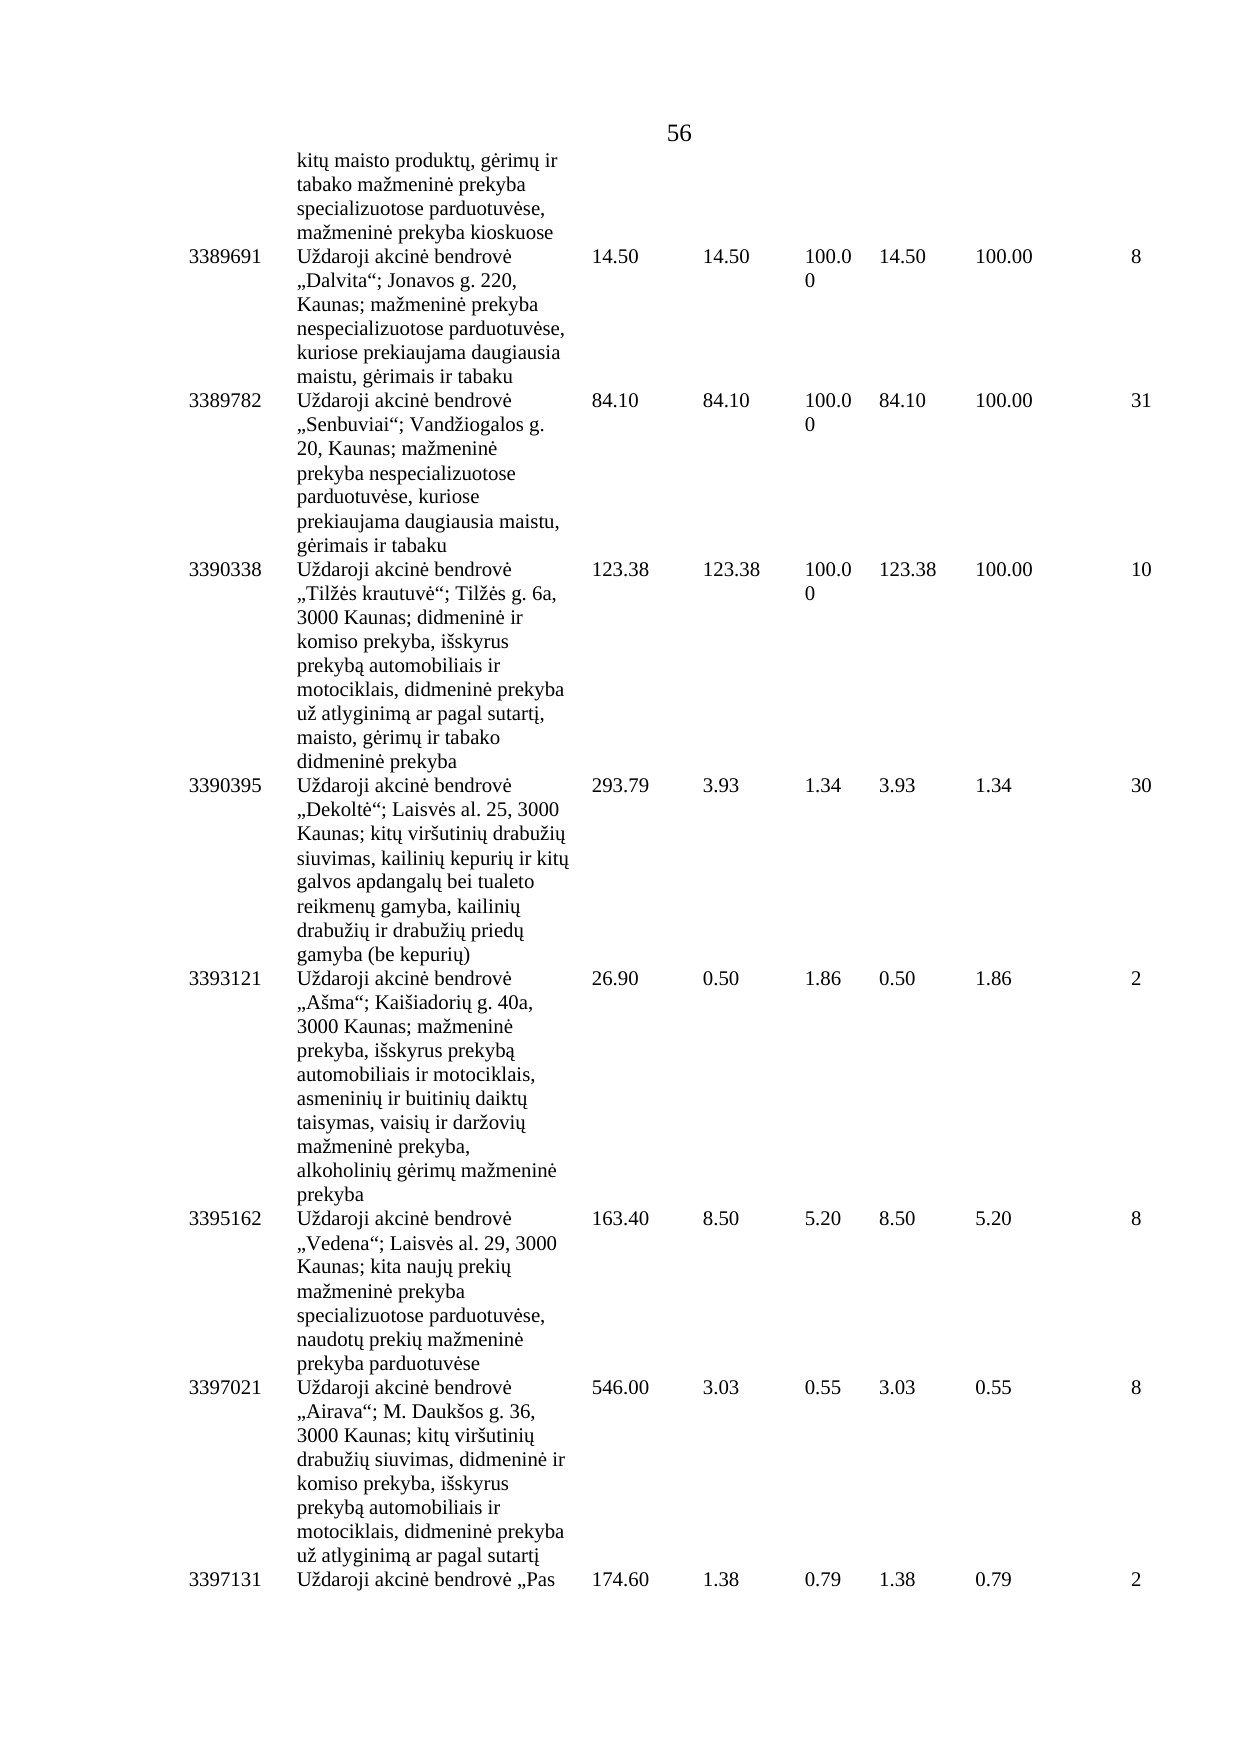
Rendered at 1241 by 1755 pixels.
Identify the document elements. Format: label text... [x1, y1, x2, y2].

table_cell 1.38 [691, 1567, 793, 1591]
table_cell 8 [1120, 244, 1181, 388]
table_cell 8.50 [691, 1206, 793, 1375]
table_cell 5.20 [793, 1206, 868, 1375]
table_cell 0.79 [964, 1567, 1119, 1591]
table_cell 2 [1120, 1567, 1181, 1591]
table_cell 3390338 [177, 557, 285, 773]
table_cell 2 [1120, 966, 1181, 1206]
table_cell 546.00 [580, 1375, 691, 1567]
table_cell 100.00 [793, 388, 868, 557]
table_cell Uždaroji akcinė bendrovė „Dalvita“; Jonavos g. 220, Kaunas; mažmeninė prekyba nespecializuotose parduotuvėse, kuriose prekiaujama daugiausia maistu, gėrimais ir tabaku [285, 244, 580, 388]
table_cell 30 [1120, 773, 1181, 966]
table_cell [177, 148, 285, 244]
table_cell 0.50 [868, 966, 964, 1206]
table_cell 84.10 [580, 388, 691, 557]
table_cell [868, 148, 964, 244]
table_cell 3397131 [177, 1567, 285, 1591]
table_cell 3390395 [177, 773, 285, 966]
table_cell 26.90 [580, 966, 691, 1206]
table_cell [580, 148, 691, 244]
table_cell [964, 148, 1119, 244]
table_cell kitų maisto produktų, gėrimų ir tabako mažmeninė prekyba specializuotose parduotuvėse, mažmeninė prekyba kioskuose [285, 148, 580, 244]
table_cell 3389691 [177, 244, 285, 388]
table_cell 84.10 [868, 388, 964, 557]
table_cell 10 [1120, 557, 1181, 773]
table_cell [691, 148, 793, 244]
table_cell 84.10 [691, 388, 793, 557]
table_cell 1.86 [793, 966, 868, 1206]
table_cell 8 [1120, 1206, 1181, 1375]
table_cell 100.00 [964, 557, 1119, 773]
table_cell 5.20 [964, 1206, 1119, 1375]
table_cell 123.38 [580, 557, 691, 773]
table_cell 293.79 [580, 773, 691, 966]
table_cell Uždaroji akcinė bendrovė „Vedena“; Laisvės al. 29, 3000 Kaunas; kita naujų prekių mažmeninė prekyba specializuotose parduotuvėse, naudotų prekių mažmeninė prekyba parduotuvėse [285, 1206, 580, 1375]
table_cell [793, 148, 868, 244]
table_cell 0.55 [964, 1375, 1119, 1567]
table_cell Uždaroji akcinė bendrovė „Senbuviai“; Vandžiogalos g. 20, Kaunas; mažmeninė prekyba nespecializuotose parduotuvėse, kuriose prekiaujama daugiausia maistu, gėrimais ir tabaku [285, 388, 580, 557]
table_cell 100.00 [793, 244, 868, 388]
table_cell Uždaroji akcinė bendrovė „Pas [285, 1567, 580, 1591]
table_cell Uždaroji akcinė bendrovė „Dekoltė“; Laisvės al. 25, 3000 Kaunas; kitų viršutinių drabužių siuvimas, kailinių kepurių ir kitų galvos apdangalų bei tualeto reikmenų gamyba, kailinių drabužių ir drabužių priedų gamyba (be kepurių) [285, 773, 580, 966]
table_cell Uždaroji akcinė bendrovė „Airava“; M. Daukšos g. 36, 3000 Kaunas; kitų viršutinių drabužių siuvimas, didmeninė ir komiso prekyba, išskyrus prekybą automobiliais ir motociklais, didmeninė prekyba už atlyginimą ar pagal sutartį [285, 1375, 580, 1567]
table_cell 31 [1120, 388, 1181, 557]
table_cell 3395162 [177, 1206, 285, 1375]
table_cell 14.50 [580, 244, 691, 388]
table_cell 1.34 [793, 773, 868, 966]
table_cell 0.79 [793, 1567, 868, 1591]
table_cell 100.00 [964, 388, 1119, 557]
table_cell 0.50 [691, 966, 793, 1206]
table_cell 1.86 [964, 966, 1119, 1206]
table_cell 8 [1120, 1375, 1181, 1567]
table_cell 3393121 [177, 966, 285, 1206]
table_cell Uždaroji akcinė bendrovė „Tilžės krautuvė“; Tilžės g. 6a, 3000 Kaunas; didmeninė ir komiso prekyba, išskyrus prekybą automobiliais ir motociklais, didmeninė prekyba už atlyginimą ar pagal sutartį, maisto, gėrimų ir tabako didmeninė prekyba [285, 557, 580, 773]
table_cell 100.00 [964, 244, 1119, 388]
table_cell 3.03 [691, 1375, 793, 1567]
table_cell Uždaroji akcinė bendrovė „Ašma“; Kaišiadorių g. 40a, 3000 Kaunas; mažmeninė prekyba, išskyrus prekybą automobiliais ir motociklais, asmeninių ir buitinių daiktų taisymas, vaisių ir daržovių mažmeninė prekyba, alkoholinių gėrimų mažmeninė prekyba [285, 966, 580, 1206]
table_cell 1.38 [868, 1567, 964, 1591]
table_cell 163.40 [580, 1206, 691, 1375]
table_cell 0.55 [793, 1375, 868, 1567]
table_cell 14.50 [691, 244, 793, 388]
table_cell 3.03 [868, 1375, 964, 1567]
table_cell 100.00 [793, 557, 868, 773]
table_cell 14.50 [868, 244, 964, 388]
table_cell 3.93 [868, 773, 964, 966]
table_cell 3389782 [177, 388, 285, 557]
table_cell 123.38 [691, 557, 793, 773]
table_cell 8.50 [868, 1206, 964, 1375]
table_cell 174.60 [580, 1567, 691, 1591]
table_cell 3.93 [691, 773, 793, 966]
table_cell 3397021 [177, 1375, 285, 1567]
table_cell 123.38 [868, 557, 964, 773]
table_cell 1.34 [964, 773, 1119, 966]
table_cell [1120, 148, 1181, 244]
